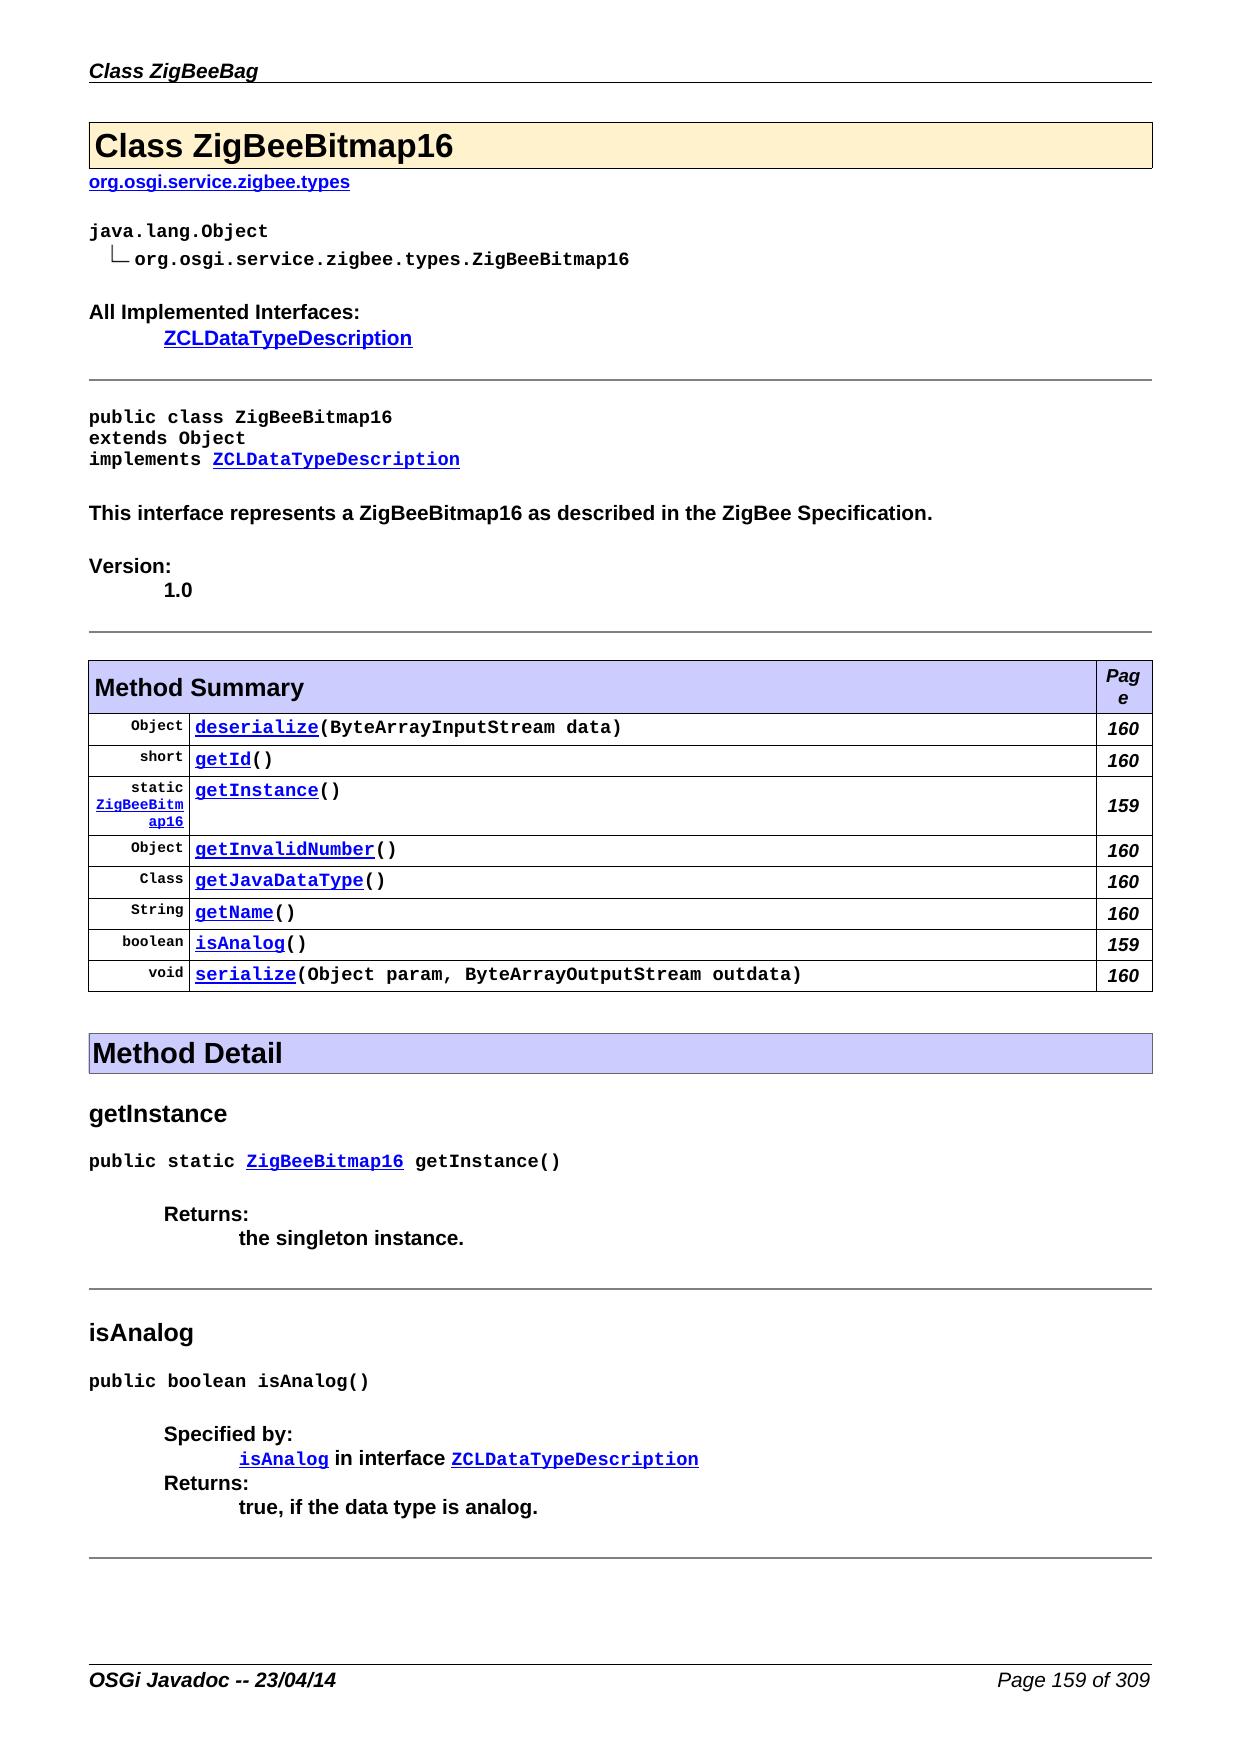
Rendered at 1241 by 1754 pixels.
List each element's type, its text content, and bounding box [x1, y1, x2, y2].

table_cell serialize(Object param, ByteArrayOutputStream outdata) [190, 961, 1096, 991]
text Specified by: [163, 1422, 1152, 1446]
table_cell 160 [1097, 714, 1152, 744]
text public boolean isAnalog() [88, 1371, 1152, 1393]
subtitle Method Detail [90, 1034, 1152, 1073]
text org.osgi.service.zigbee.types.ZigBeeBitmap16 [88, 243, 1152, 271]
subtitle Class ZigBeeBitmap16 [90, 123, 1152, 168]
text Returns: [163, 1202, 1152, 1226]
table_cell deserialize(ByteArrayInputStream data) [190, 714, 1096, 744]
subtitle isAnalog [88, 1318, 1152, 1347]
table_cell getInvalidNumber() [190, 836, 1096, 866]
text public static ZigBeeBitmap16 getInstance() [88, 1152, 1152, 1173]
table_cell static ZigBeeBitmap16 [89, 777, 189, 835]
table_cell 160 [1097, 899, 1152, 929]
text ZCLDataTypeDescription [163, 326, 1152, 350]
table_cell Object [89, 714, 189, 744]
text implements ZCLDataTypeDescription [88, 450, 1152, 471]
text Version: [88, 554, 1152, 578]
subtitle All Implemented Interfaces: [88, 300, 1152, 324]
table_cell Class [89, 867, 189, 898]
picture [111, 243, 135, 266]
subtitle getInstance [88, 1099, 1152, 1128]
table_cell 160 [1097, 836, 1152, 866]
table_cell void [89, 961, 189, 991]
text public class ZigBeeBitmap16 [88, 408, 1152, 429]
table_cell getInstance() [190, 777, 1096, 835]
table_cell 159 [1097, 930, 1152, 960]
text the singleton instance. [238, 1226, 1152, 1250]
table_cell 159 [1097, 777, 1152, 835]
table_cell boolean [89, 930, 189, 960]
table_header Method Summary [89, 661, 1096, 713]
table_cell 160 [1097, 867, 1152, 898]
text isAnalog in interface ZCLDataTypeDescription [238, 1446, 1152, 1471]
text org.osgi.service.zigbee.types [88, 171, 1152, 193]
table_cell short [89, 746, 189, 776]
table_cell 160 [1097, 961, 1152, 991]
text extends Object [88, 429, 1152, 450]
table_cell isAnalog() [190, 930, 1096, 960]
table_cell 160 [1097, 746, 1152, 776]
table_cell getId() [190, 746, 1096, 776]
table_header Page [1097, 661, 1152, 713]
text 1.0 [163, 578, 1152, 602]
text Returns: [163, 1471, 1152, 1495]
text This interface represents a ZigBeeBitmap16 as described in the ZigBee Specification. [88, 501, 1152, 524]
table_cell String [89, 899, 189, 929]
table_cell getName() [190, 899, 1096, 929]
table_cell getJavaDataType() [190, 867, 1096, 898]
text true, if the data type is analog. [238, 1495, 1152, 1519]
table_cell Object [89, 836, 189, 866]
text java.lang.Object [88, 222, 1152, 243]
